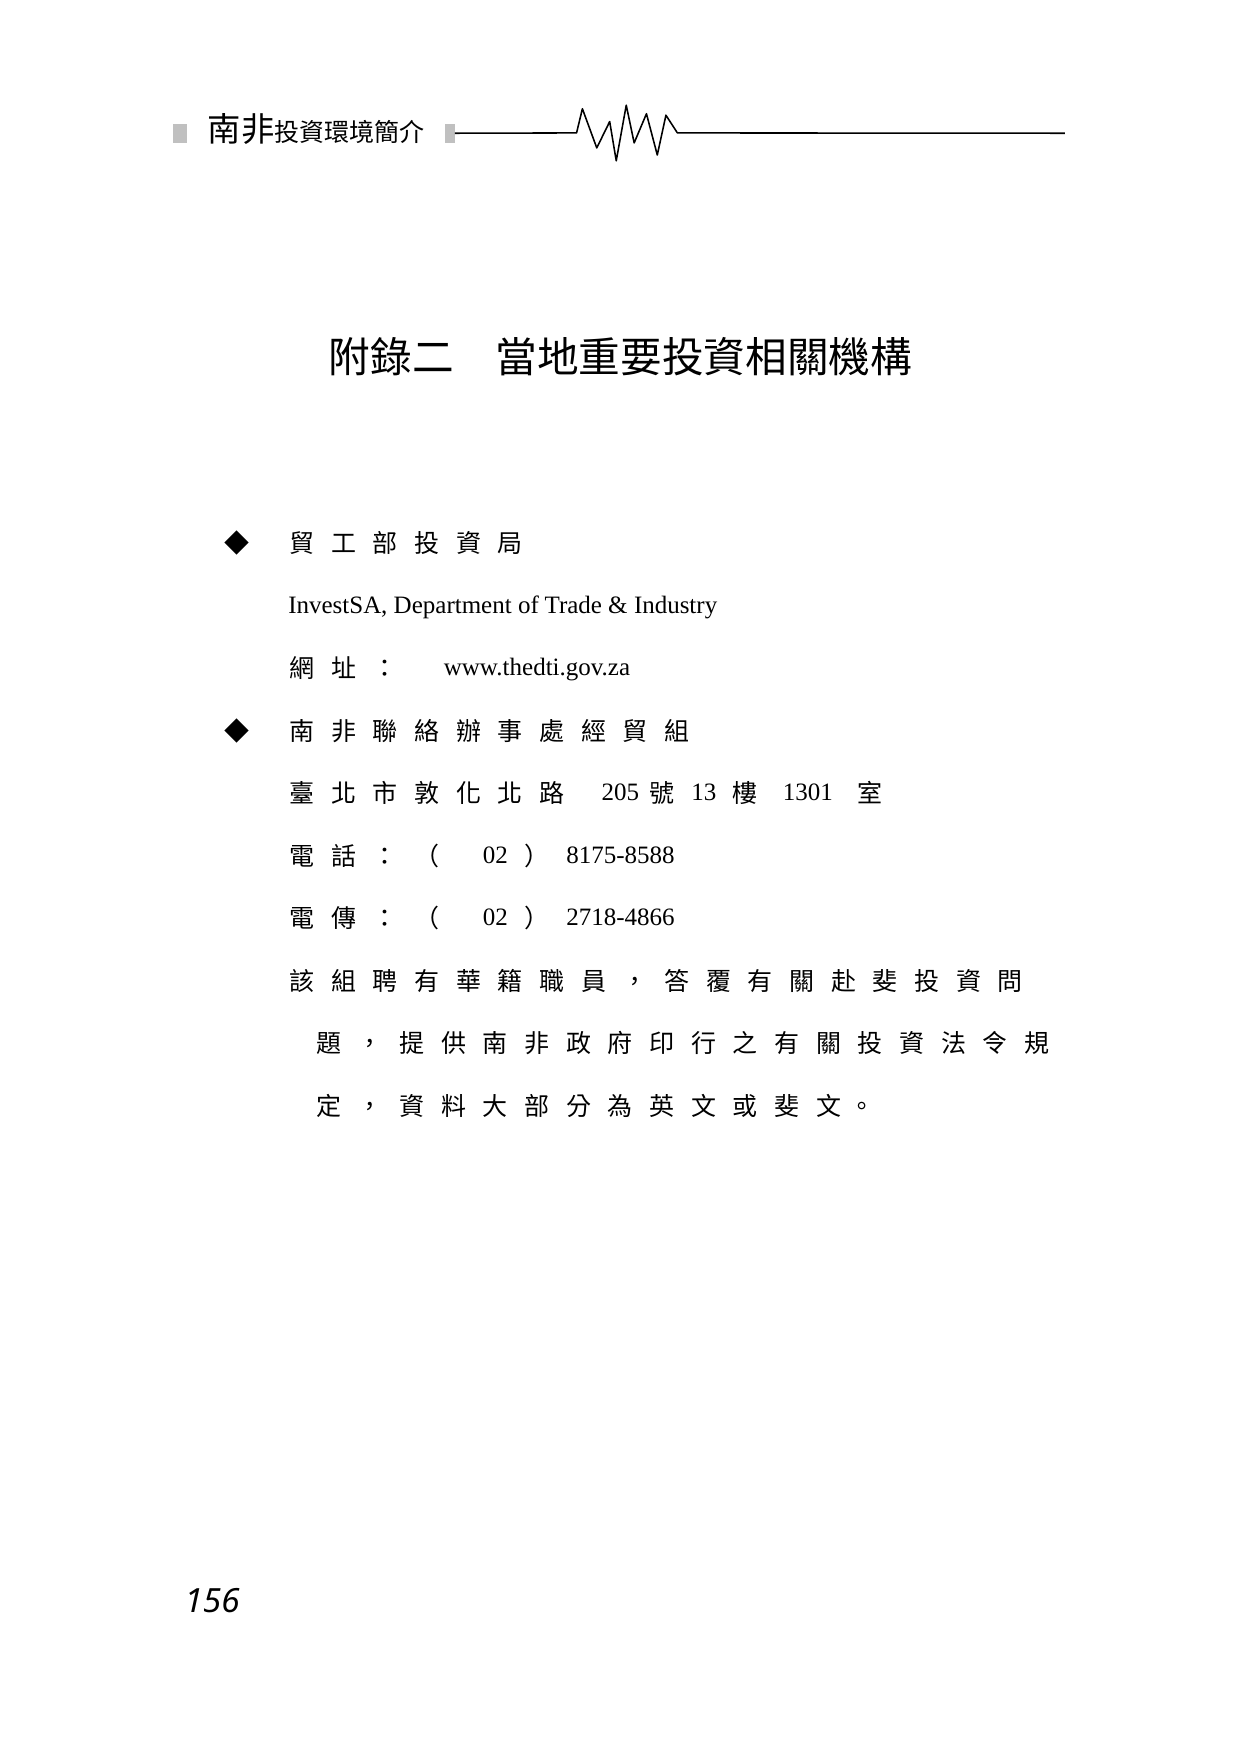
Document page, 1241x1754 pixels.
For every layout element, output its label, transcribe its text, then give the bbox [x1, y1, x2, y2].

text ◆ 貿工部投資局 [207, 500, 1058, 563]
text InvestSA, Department of Trade & Industry [207, 563, 1058, 625]
text 電傳：（02）2718-4866 [207, 875, 1058, 938]
text ◆ 南非聯絡辦事處經貿組 [207, 688, 1058, 750]
text 網址：www.thedti.gov.za [207, 625, 1058, 688]
text 附錄二 當地重要投資相關機構 [183, 313, 1058, 375]
text 電話：（02）8175-8588 [207, 813, 1058, 875]
text 該組聘有華籍職員，答覆有關赴斐投資問題，提供南非政府印行之有關投資法令規定，資料大部分為英文或斐文。 [207, 938, 1058, 1125]
text 臺北市敦化北路205號13樓1301室 [207, 750, 1058, 813]
